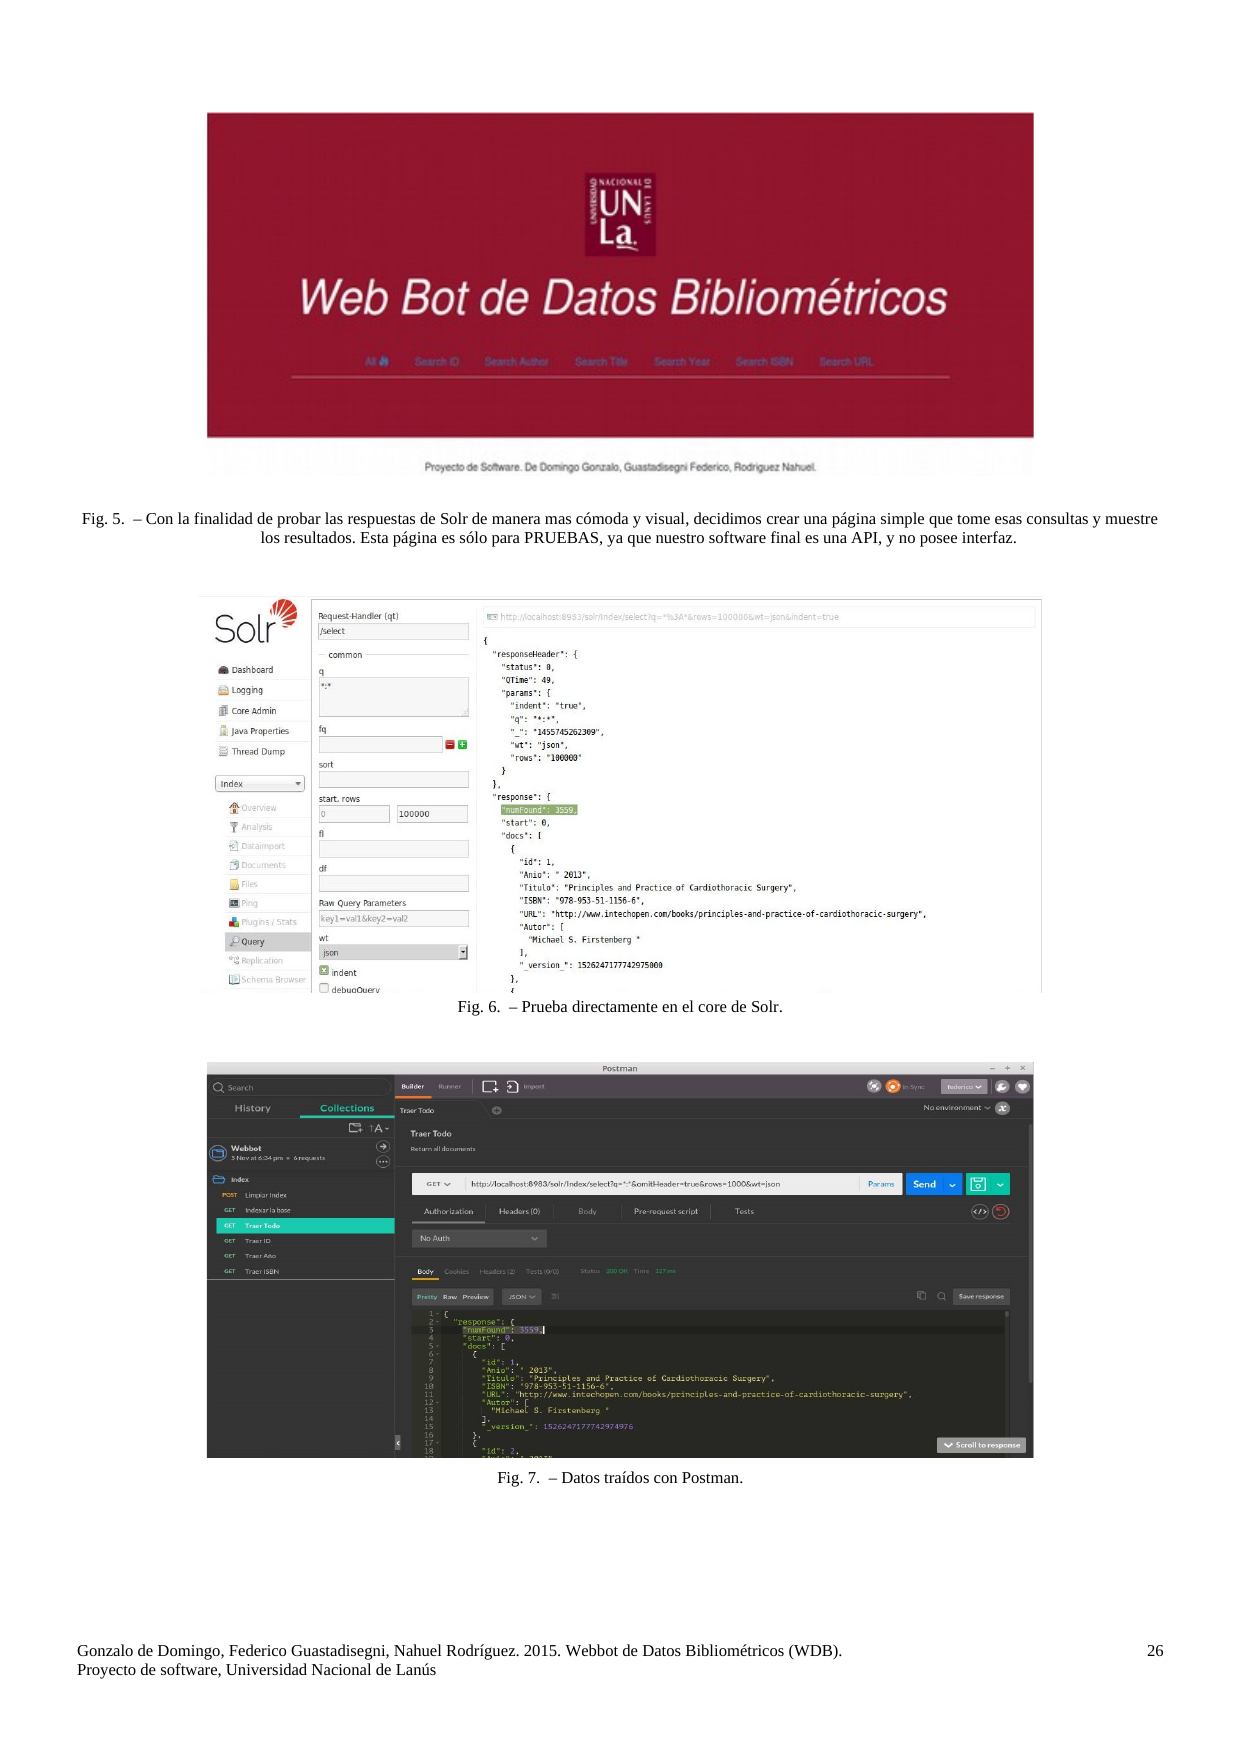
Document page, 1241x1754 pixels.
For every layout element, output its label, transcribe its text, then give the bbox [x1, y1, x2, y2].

list – Con la finalidad de probar las respuestas de Solr de manera mas cómoda y visual, decidimos crear una página simple que tome esas consultas y muestre los resultados. Esta página es sólo para PRUEBAS, ya que nuestro software final es una API, y no posee interfaz. [77, 509, 1163, 547]
picture [197, 596, 1043, 993]
list – Datos traídos con Postman. [77, 1468, 1163, 1487]
list – Prueba directamente en el core de Solr. [77, 997, 1163, 1016]
picture [206, 1062, 1034, 1458]
picture [206, 112, 1034, 476]
